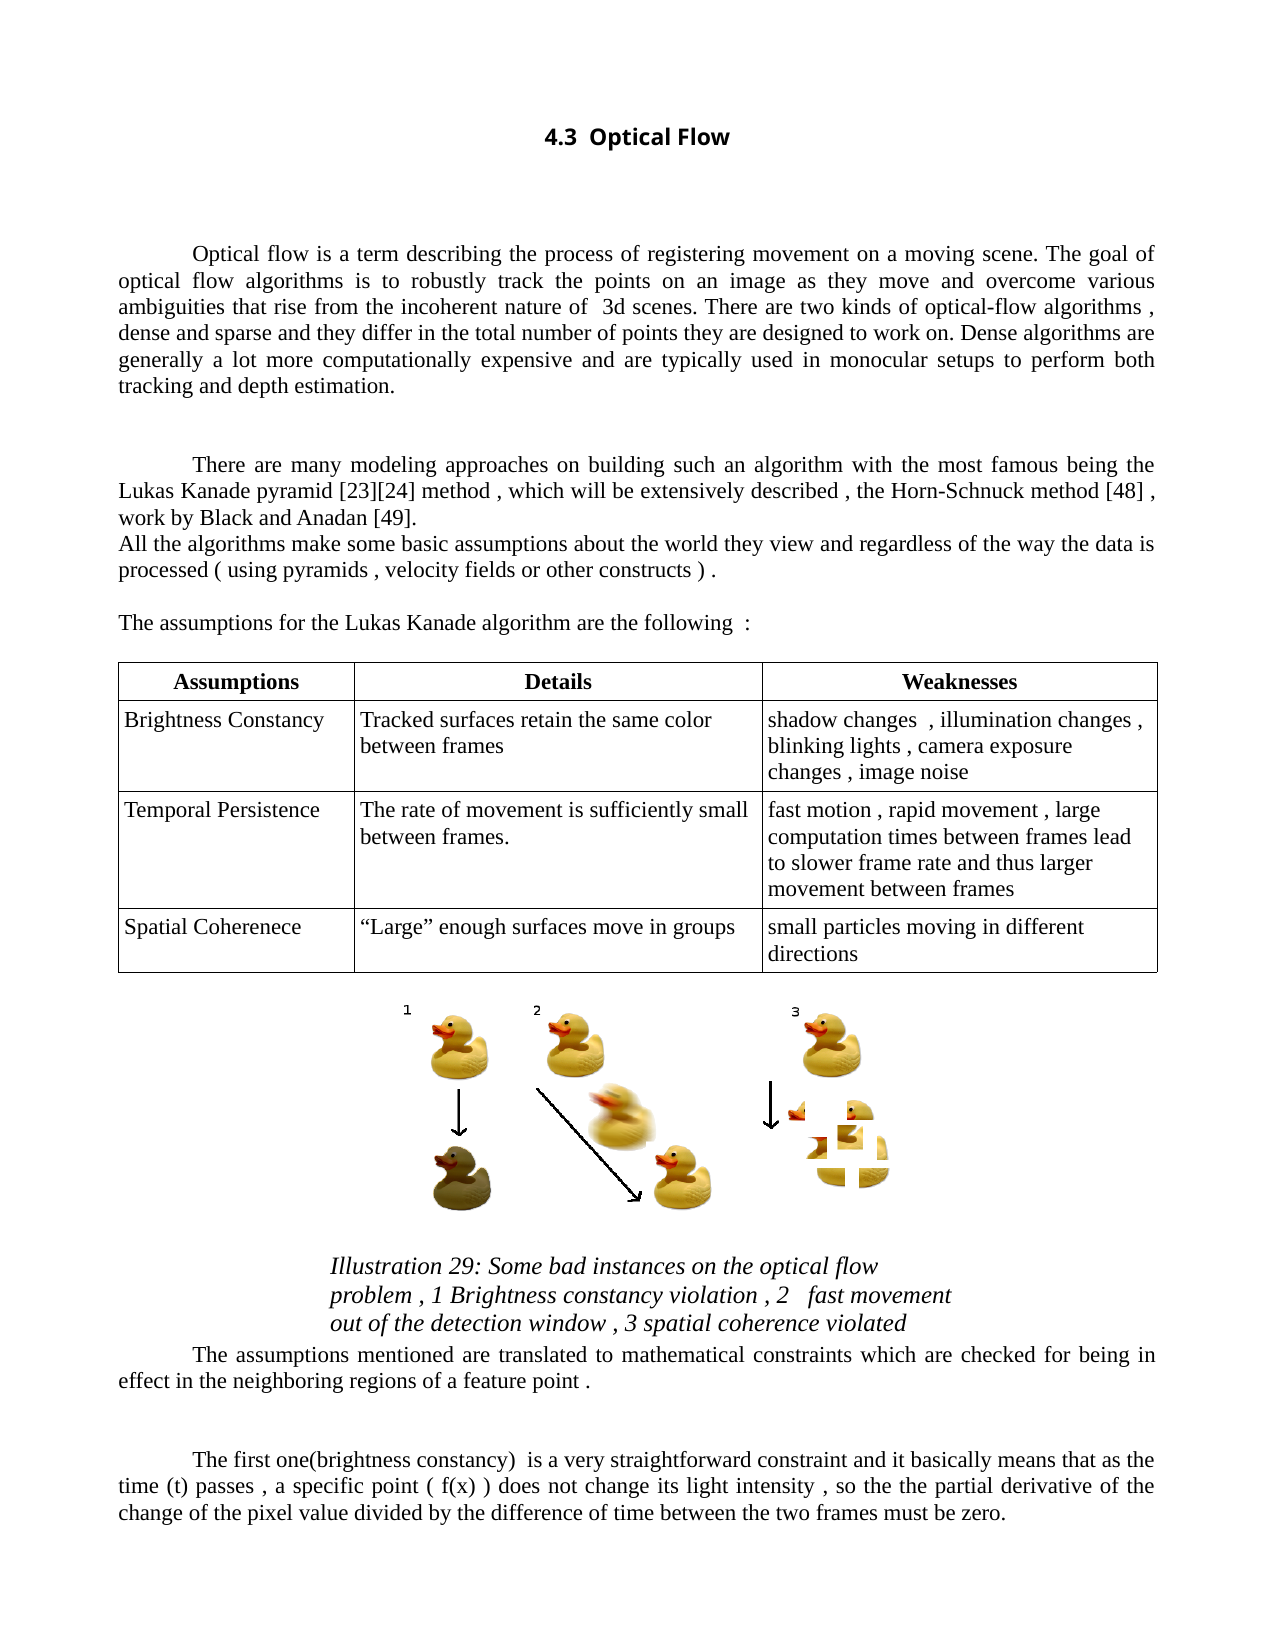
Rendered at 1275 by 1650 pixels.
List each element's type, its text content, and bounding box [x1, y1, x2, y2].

table_cell Spatial Coherenece [119, 909, 354, 972]
table_header Assumptions [119, 663, 354, 700]
text The assumptions mentioned are translated to mathematical constraints which are checked for being in effect in the neighboring regions of a feature point . [118, 1341, 1157, 1393]
table_header Weaknesses [763, 663, 1157, 700]
text All the algorithms make some basic assumptions about the world they view and regardless of the way the data is processed ( using pyramids , velocity fields or other constructs ) . [118, 530, 1157, 583]
table_cell shadow changes , illumination changes , blinking lights , camera exposure changes , image noise [763, 701, 1157, 791]
text 4.3 Optical Flow [118, 118, 1157, 152]
table_cell The rate of movement is sufficiently small between frames. [355, 792, 762, 907]
table_cell Brightness Constancy [119, 701, 354, 791]
table_cell Spatial Coherenece [330, 979, 977, 1337]
table_header Details [355, 663, 762, 700]
table_cell Tracked surfaces retain the same color between frames [355, 701, 762, 791]
text The first one(brightness constancy) is a very straightforward constraint and it basically means that as the time (t) passes , a specific point ( f(x) ) does not change its light intensity , so the the partial derivative of the change of the pixel value divided by the difference of time between the two frames must be zero. [118, 1446, 1157, 1525]
picture [384, 991, 915, 1251]
text There are many modeling approaches on building such an algorithm with the most famous being the Lukas Kanade pyramid [23][24] method , which will be extensively described , the Horn-Schnuck method [48] , work by Black and Anadan [49]. [118, 451, 1157, 530]
table_cell Temporal Persistence [119, 792, 354, 907]
table_cell “Large” enough surfaces move in groups [355, 909, 762, 972]
table_cell fast motion , rapid movement , large computation times between frames lead to slower frame rate and thus larger movement between frames [763, 792, 1157, 907]
text The assumptions for the Lukas Kanade algorithm are the following : [118, 609, 1157, 636]
table_cell small particles moving in different directions [763, 909, 1157, 972]
text Optical flow is a term describing the process of registering movement on a moving scene. The goal of optical flow algorithms is to robustly track the points on an image as they move and overcome various ambiguities that rise from the incoherent nature of 3d scenes. There are two kinds of optical-flow algorithms , dense and sparse and they differ in the total number of points they are designed to work on. Dense algorithms are generally a lot more computationally expensive and are typically used in monocular setups to perform both tracking and depth estimation. [118, 240, 1157, 398]
